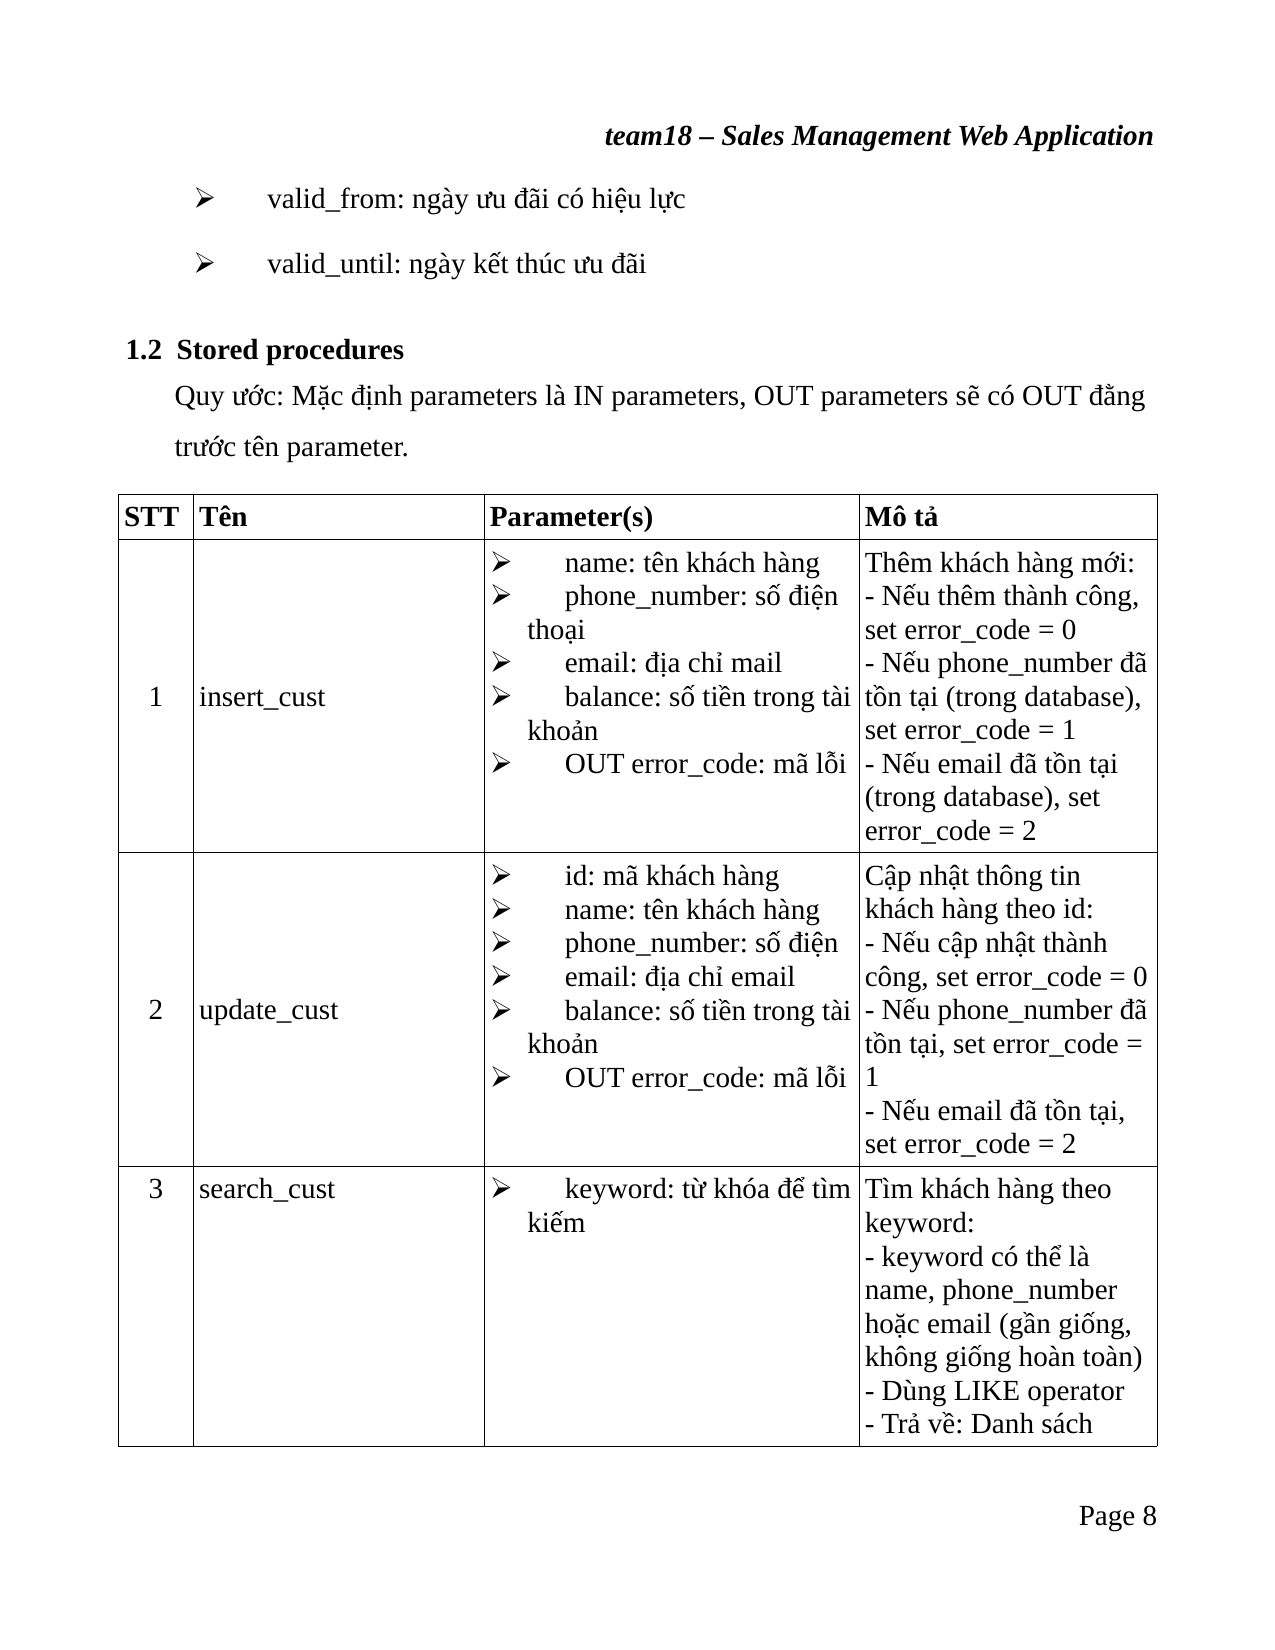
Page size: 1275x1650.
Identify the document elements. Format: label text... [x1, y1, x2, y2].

table_cell id: mã khách hàng name: tên khách hàng phone_number: số điện email: địa chỉ email balance: số tiền trong tài khoản OUT error_code: mã lỗi [485, 853, 859, 1166]
text Quy ước: Mặc định parameters là IN parameters, OUT parameters sẽ có OUT đằng trước tên parameter. [174, 378, 1157, 462]
table_cell 3 [119, 1167, 193, 1446]
table_header Tên [194, 495, 484, 539]
table_cell keyword: từ khóa để tìm kiếm [485, 1167, 859, 1446]
table_cell Cập nhật thông tin khách hàng theo id: - Nếu cập nhật thành công, set error_code = 0 - Nếu phone_number đã tồn tại, set error_code = 1 - Nếu email đã tồn tại, set error_code = 2 [860, 853, 1157, 1166]
table_cell 1 [119, 540, 193, 852]
subtitle Stored procedures [118, 332, 1157, 366]
table_cell update_cust [194, 853, 484, 1166]
table_cell 2 [119, 853, 193, 1166]
table_header Mô tả [860, 495, 1157, 539]
table_cell search_cust [194, 1167, 484, 1446]
list valid_from: ngày ưu đãi có hiệu lực [193, 182, 1157, 215]
list valid_until: ngày kết thúc ưu đãi [193, 247, 1157, 280]
table_header STT [119, 495, 193, 539]
table_cell name: tên khách hàng phone_number: số điện thoại email: địa chỉ mail balance: số tiền trong tài khoản OUT error_code: mã lỗi [485, 540, 859, 852]
table_cell Tìm khách hàng theo keyword: - keyword có thể là name, phone_number hoặc email (gần giống, không giống hoàn toàn) - Dùng LIKE operator - Trả về: Danh sách [860, 1167, 1157, 1446]
table_cell insert_cust [194, 540, 484, 852]
table_header Parameter(s) [485, 495, 859, 539]
table_cell Thêm khách hàng mới: - Nếu thêm thành công, set error_code = 0 - Nếu phone_number đã tồn tại (trong database), set error_code = 1 - Nếu email đã tồn tại (trong database), set error_code = 2 [860, 540, 1157, 852]
